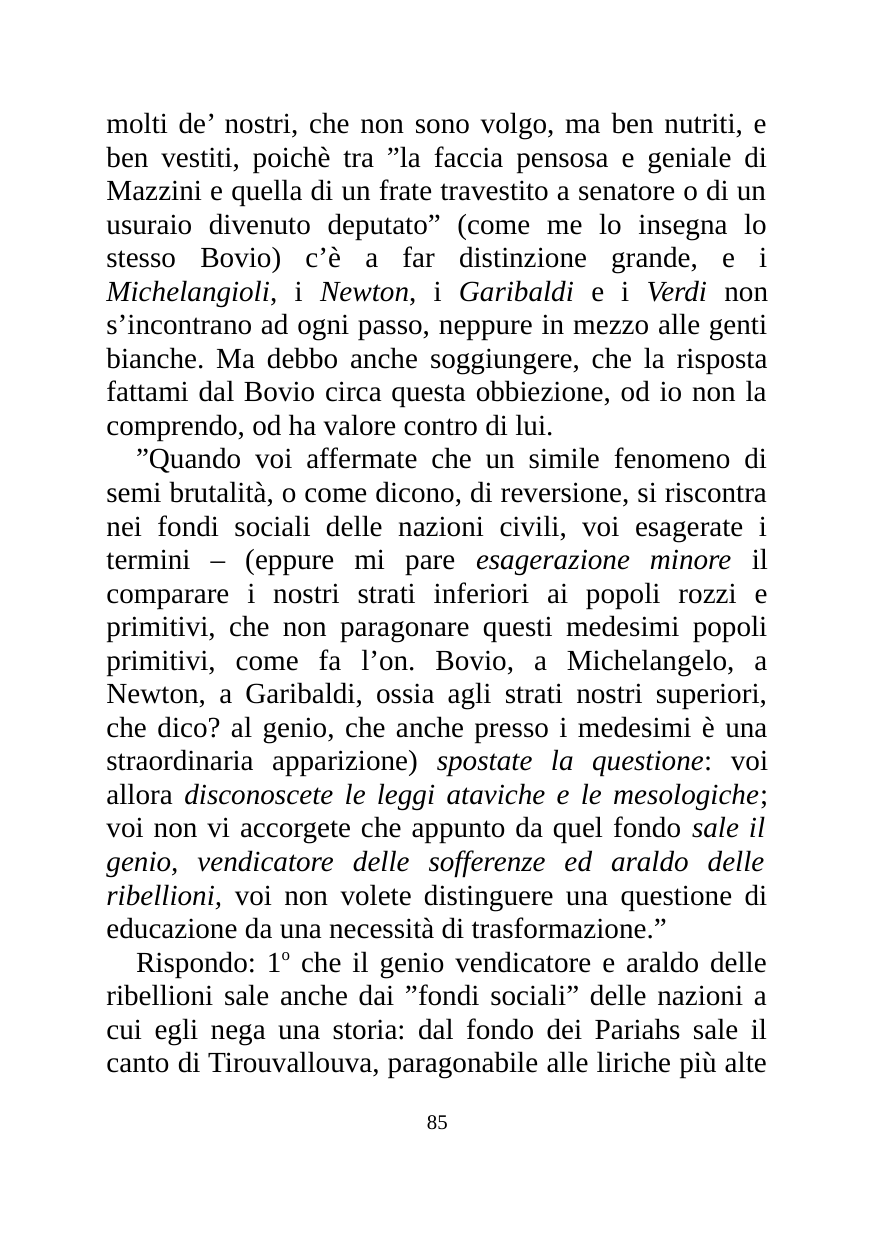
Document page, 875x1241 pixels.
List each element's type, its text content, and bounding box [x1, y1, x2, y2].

text Rispondo: 1o che il genio vendicatore e araldo delle ribellioni sale anche dai ”fondi sociali” delle nazioni a cui egli nega una storia: dal fondo dei Pariahs sale il canto di Tirouvallouva, paragonabile alle liriche più alte [106, 945, 768, 1079]
text ”Quando voi affermate che un simile fenomeno di semi brutalità, o come dicono, di reversione, si riscontra nei fondi sociali delle nazioni civili, voi esagerate i termini – (eppure mi pare esagerazione minore il comparare i nostri strati inferiori ai popoli rozzi e primitivi, che non paragonare questi medesimi popoli primitivi, come fa l’on. Bovio, a Michelangelo, a Newton, a Garibaldi, ossia agli strati nostri superiori, che dico? al genio, che anche presso i medesimi è una straordinaria apparizione) spostate la questione: voi allora disconoscete le leggi ataviche e le mesologiche; voi non vi accorgete che appunto da quel fondo sale il genio, vendicatore delle sofferenze ed araldo delle ribellioni, voi non volete distinguere una questione di educazione da una necessità di trasformazione.” [106, 442, 768, 945]
text molti de’ nostri, che non sono volgo, ma ben nutriti, e ben vestiti, poichè tra ”la faccia pensosa e geniale di Mazzini e quella di un frate travestito a senatore o di un usuraio divenuto deputato” (come me lo insegna lo stesso Bovio) c’è a far distinzione grande, e i Michelangioli, i Newton, i Garibaldi e i Verdi non s’incontrano ad ogni passo, neppure in mezzo alle genti bianche. Ma debbo anche soggiungere, che la risposta fattami dal Bovio circa questa obbiezione, od io non la comprendo, od ha valore contro di lui. [106, 106, 768, 442]
